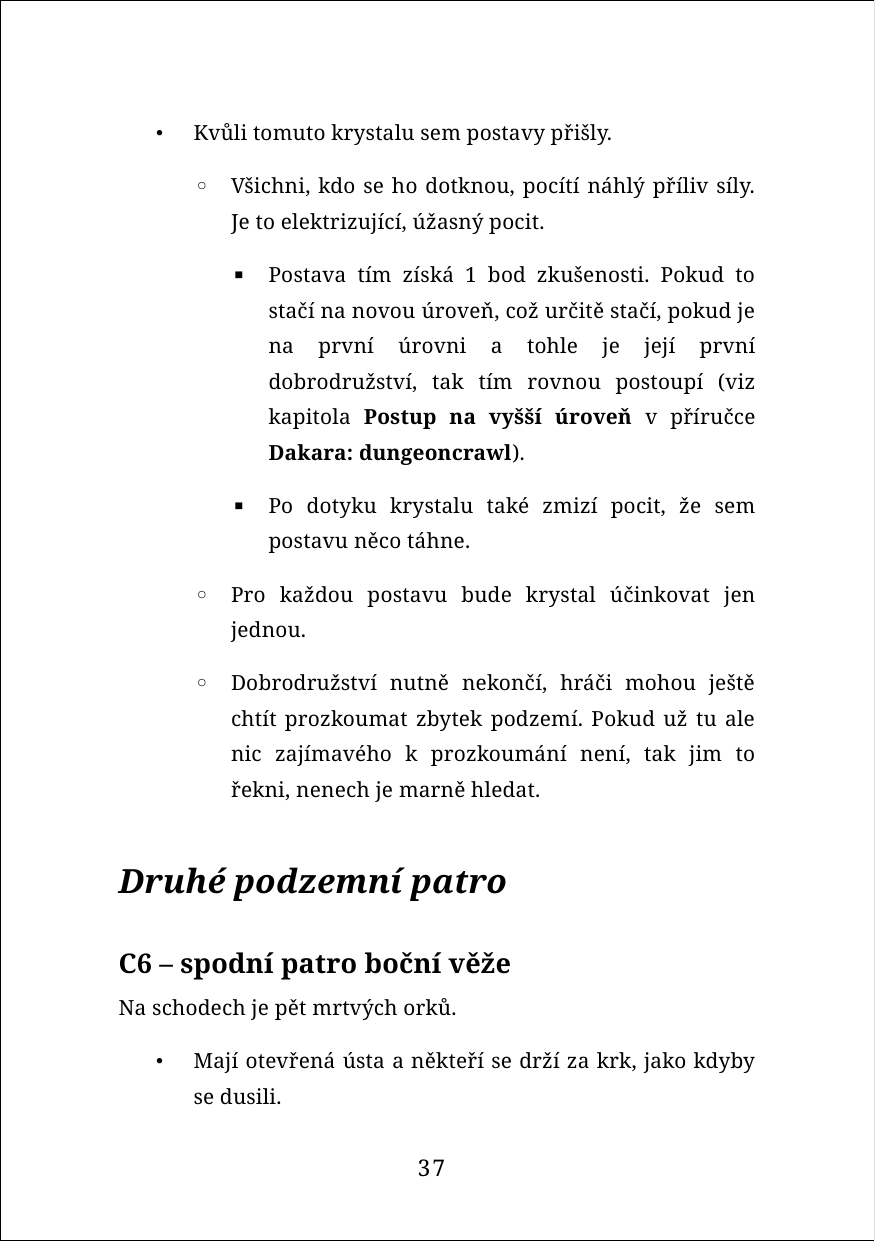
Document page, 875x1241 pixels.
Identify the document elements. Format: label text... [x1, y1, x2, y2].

list Dobrodružství nutně nekončí, hráči mohou ještě chtít prozkoumat zbytek podzemí. Pokud už tu ale nic zajímavého k prozkoumání není, tak jim to řekni, nenech je marně hledat. [193, 668, 756, 803]
subtitle Druhé podzemní patro [118, 858, 756, 903]
subtitle C6 – spodní patro boční věže [118, 945, 756, 982]
list Pro každou postavu bude krystal účinkovat jen jednou. [193, 580, 756, 644]
list Mají otevřená ústa a někteří se drží za krk, jako kdyby se dusili. [156, 1047, 756, 1111]
list Postava tím získá 1 bod zkušenosti. Pokud to stačí na novou úroveň, což určitě stačí, pokud je na první úrovni a tohle je její první dobrodružství, tak tím rovnou postoupí (viz kapitola Postup na vyšší úroveň v příručce Dakara: dungeoncrawl). [231, 260, 756, 466]
list Kvůli tomuto krystalu sem postavy přišly. [156, 118, 756, 147]
text Na schodech je pět mrtvých orků. [118, 993, 756, 1022]
list Po dotyku krystalu také zmizí pocit, že sem postavu něco táhne. [231, 491, 756, 555]
list Všichni, kdo se ho dotknou, pocítí náhlý příliv síly. Je to elektrizující, úžasný pocit. [193, 171, 756, 235]
